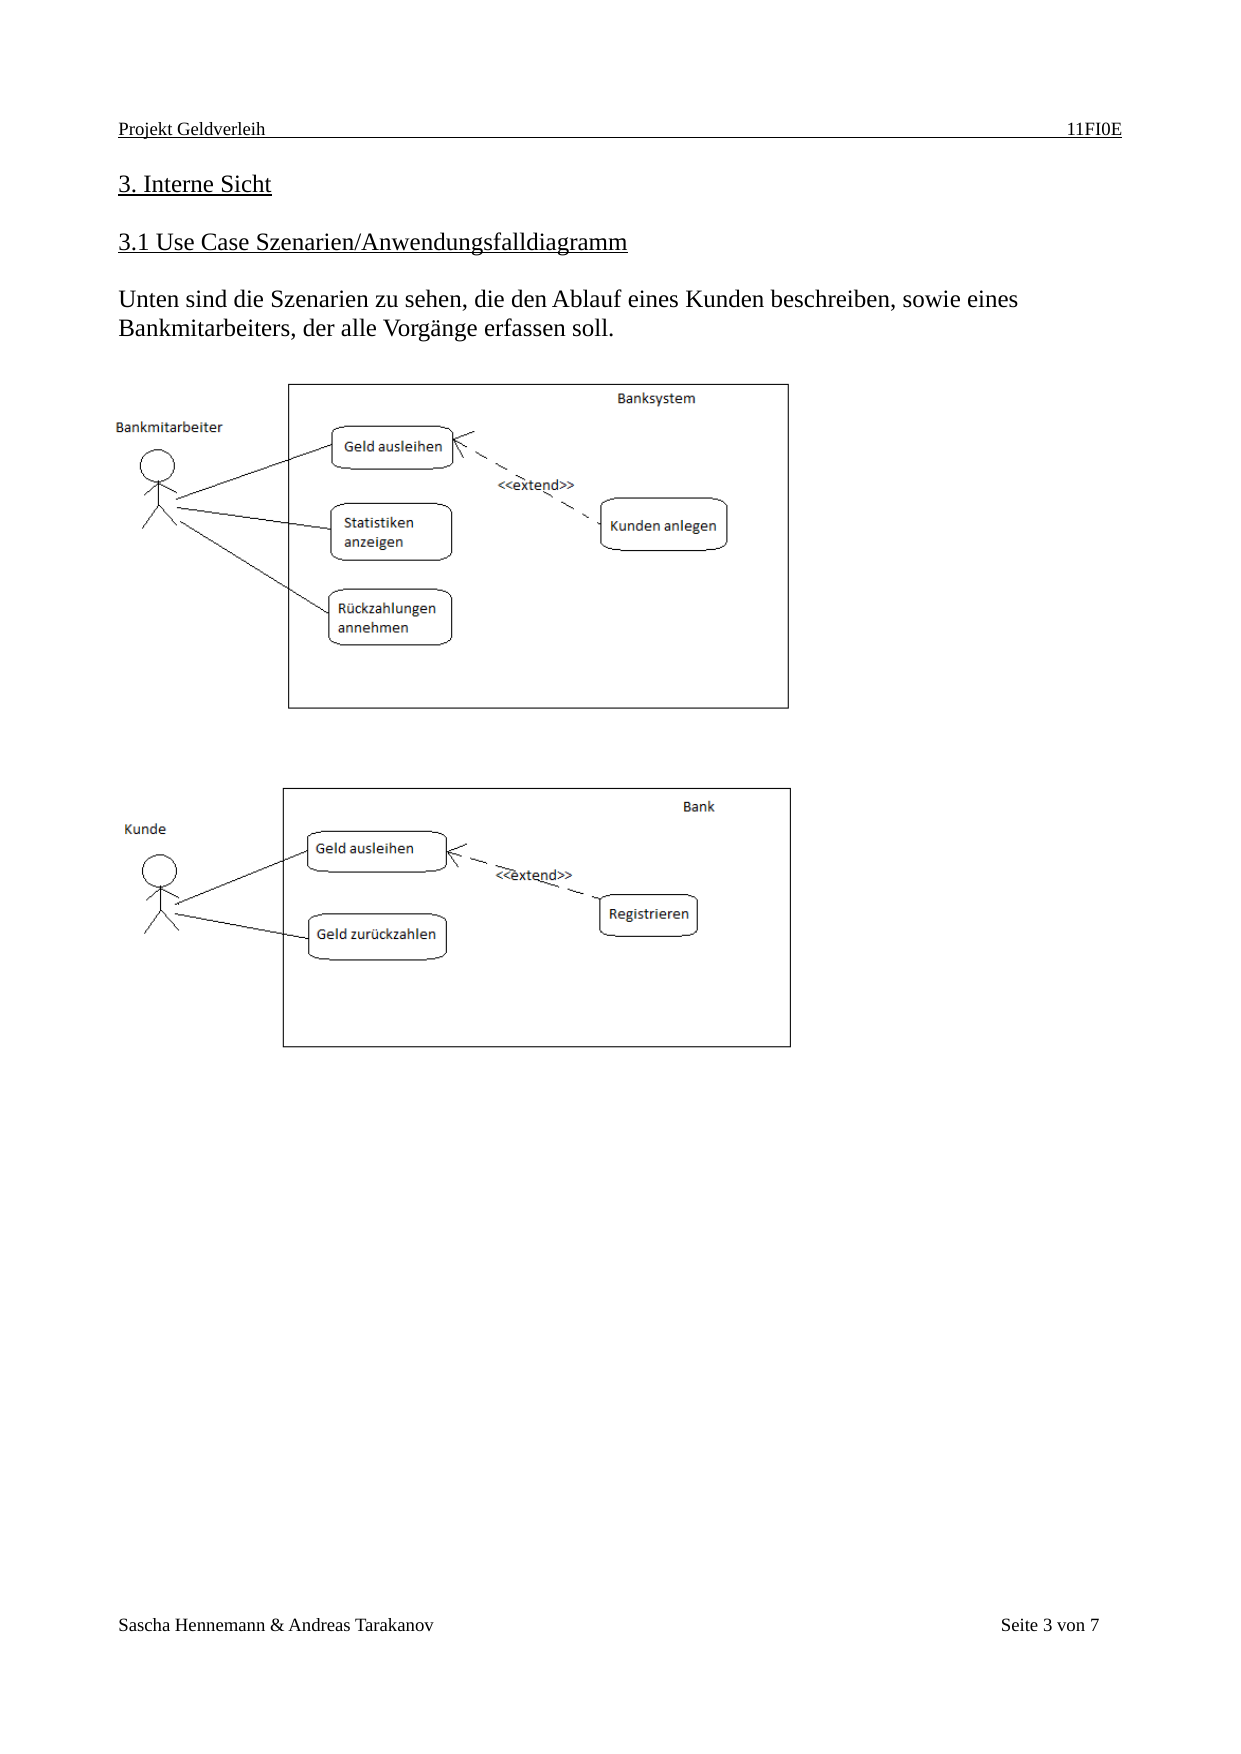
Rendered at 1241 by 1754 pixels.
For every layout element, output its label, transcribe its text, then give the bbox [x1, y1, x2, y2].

picture [33, 370, 1207, 1177]
text 3. Interne Sicht [118, 169, 1122, 198]
text Unten sind die Szenarien zu sehen, die den Ablauf eines Kunden beschreiben, sowie eines Bankmitarbeiters, der alle Vorgänge erfassen soll. [118, 284, 1122, 342]
text 3.1 Use Case Szenarien/Anwendungsfalldiagramm [118, 227, 1122, 255]
